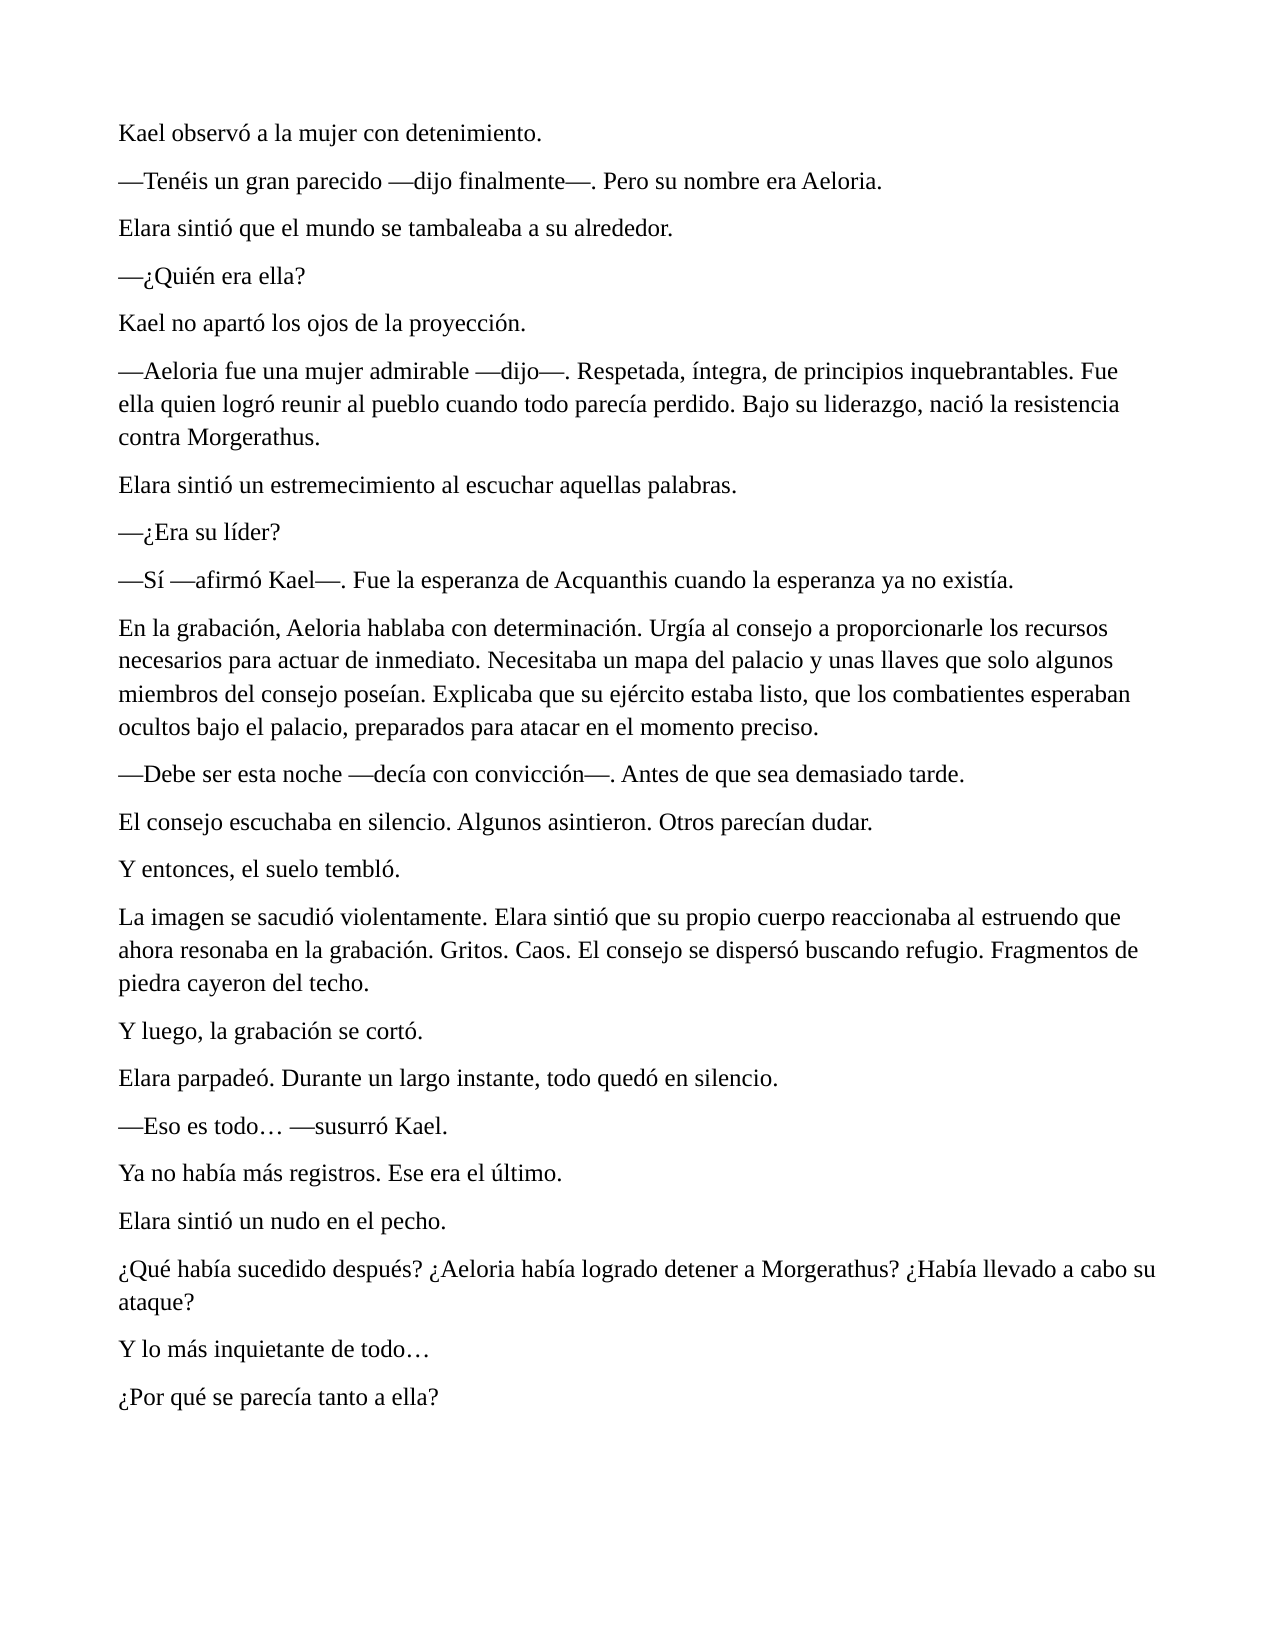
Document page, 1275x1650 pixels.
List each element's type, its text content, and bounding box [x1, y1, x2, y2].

text Ya no había más registros. Ese era el último. [118, 1158, 1157, 1187]
text —Tenéis un gran parecido —dijo finalmente—. Pero su nombre era Aeloria. [118, 166, 1157, 194]
text —¿Quién era ella? [118, 261, 1157, 290]
text Elara sintió un estremecimiento al escuchar aquellas palabras. [118, 470, 1157, 498]
text Y lo más inquietante de todo… [118, 1334, 1157, 1363]
text —¿Era su líder? [118, 517, 1157, 546]
text —Aeloria fue una mujer admirable —dijo—. Respetada, íntegra, de principios inquebrantables. Fue ella quien logró reunir al pueblo cuando todo parecía perdido. Bajo su liderazgo, nació la resistencia contra Morgerathus. [118, 356, 1157, 451]
text En la grabación, Aeloria hablaba con determinación. Urgía al consejo a proporcionarle los recursos necesarios para actuar de inmediato. Necesitaba un mapa del palacio y unas llaves que solo algunos miembros del consejo poseían. Explicaba que su ejército estaba listo, que los combatientes esperaban ocultos bajo el palacio, preparados para atacar en el momento preciso. [118, 613, 1157, 740]
text Elara sintió un nudo en el pecho. [118, 1206, 1157, 1235]
text Kael observó a la mujer con detenimiento. [118, 118, 1157, 147]
text Y entonces, el suelo tembló. [118, 854, 1157, 883]
text Y luego, la grabación se cortó. [118, 1016, 1157, 1044]
text Kael no apartó los ojos de la proyección. [118, 308, 1157, 337]
text Elara sintió que el mundo se tambaleaba a su alrededor. [118, 213, 1157, 242]
text —Debe ser esta noche —decía con convicción—. Antes de que sea demasiado tarde. [118, 759, 1157, 788]
text ¿Por qué se parecía tanto a ella? [118, 1382, 1157, 1411]
text La imagen se sacudió violentamente. Elara sintió que su propio cuerpo reaccionaba al estruendo que ahora resonaba en la grabación. Gritos. Caos. El consejo se dispersó buscando refugio. Fragmentos de piedra cayeron del techo. [118, 902, 1157, 997]
text —Eso es todo… —susurró Kael. [118, 1111, 1157, 1140]
text Elara parpadeó. Durante un largo instante, todo quedó en silencio. [118, 1063, 1157, 1092]
text El consejo escuchaba en silencio. Algunos asintieron. Otros parecían dudar. [118, 807, 1157, 836]
text —Sí —afirmó Kael—. Fue la esperanza de Acquanthis cuando la esperanza ya no existía. [118, 565, 1157, 594]
text ¿Qué había sucedido después? ¿Aeloria había logrado detener a Morgerathus? ¿Había llevado a cabo su ataque? [118, 1254, 1157, 1316]
